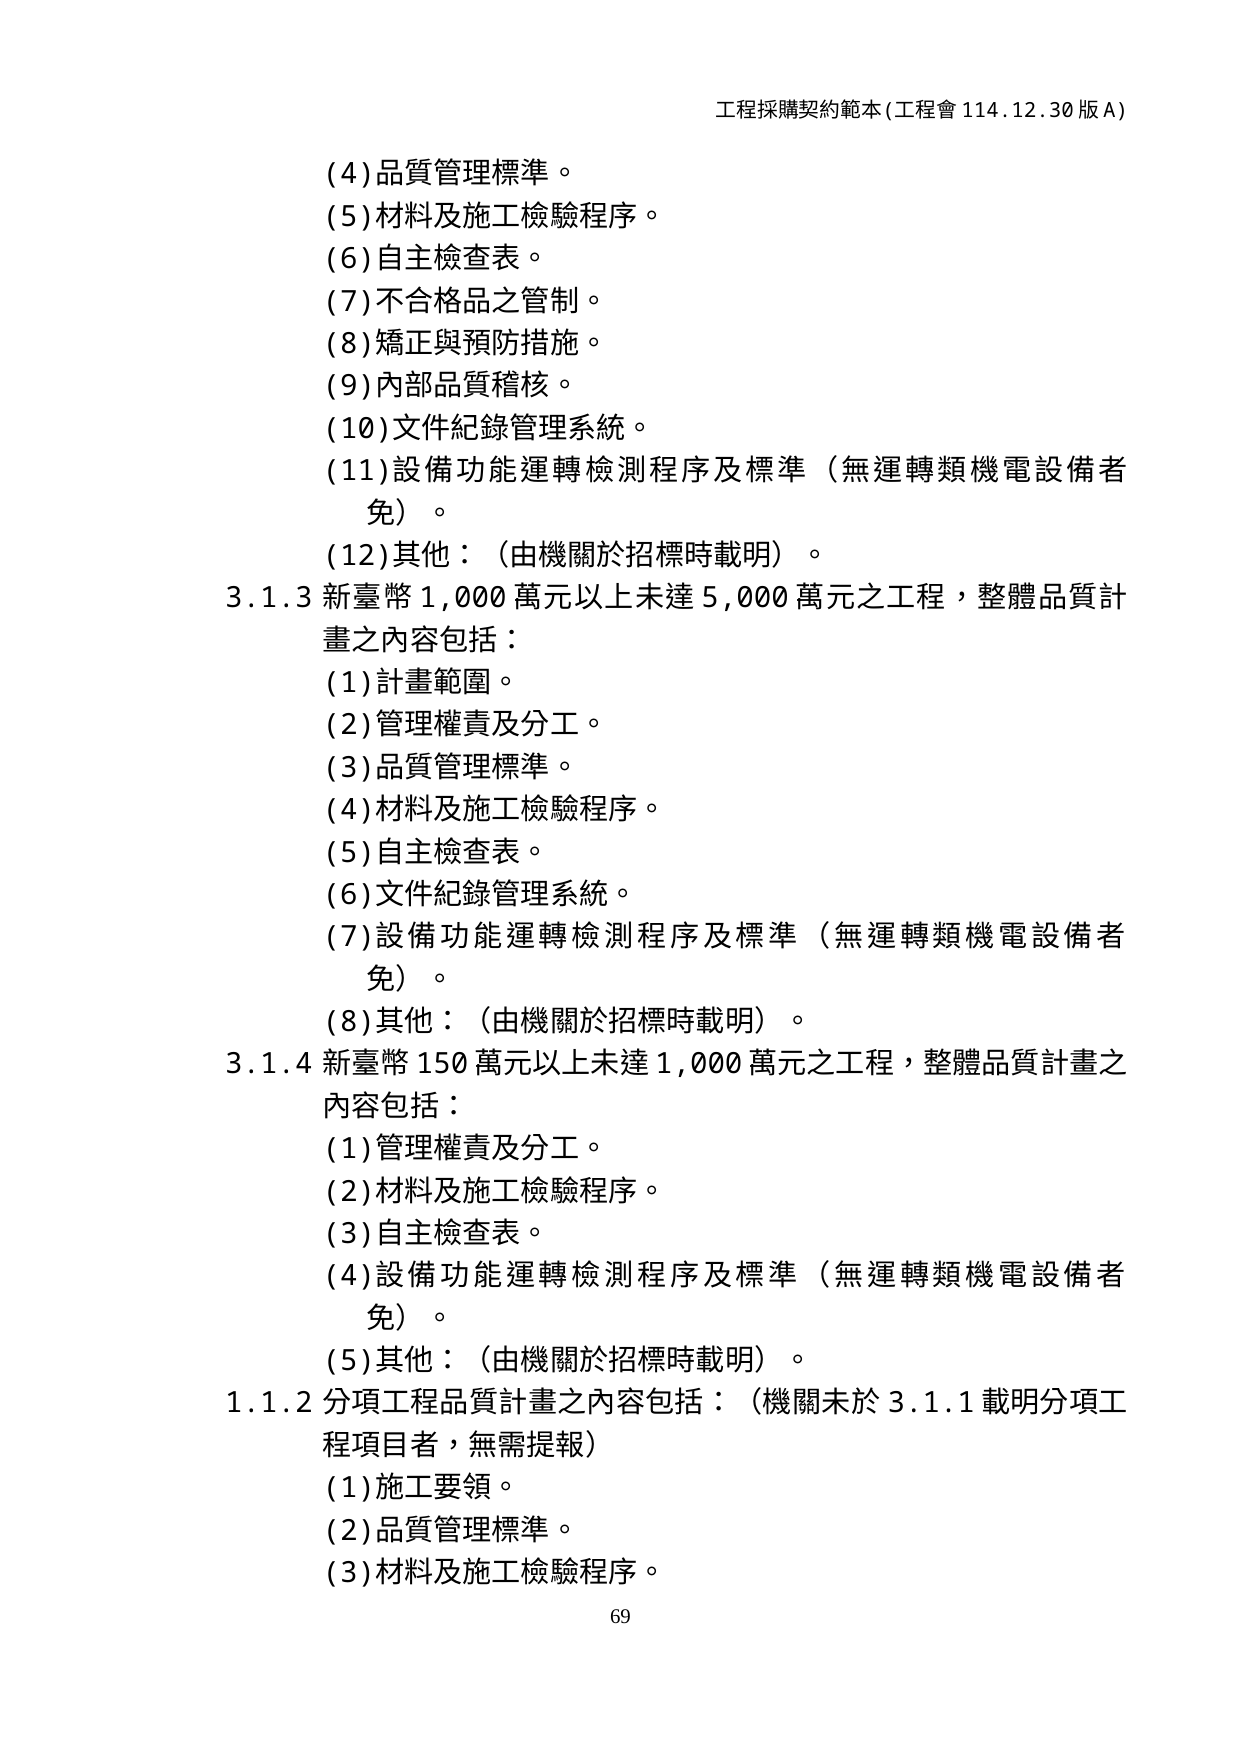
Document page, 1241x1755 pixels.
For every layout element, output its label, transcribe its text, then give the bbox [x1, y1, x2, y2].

list 矯正與預防措施。 [322, 319, 1128, 362]
list 其他：（由機關於招標時載明）。 [322, 1337, 1128, 1379]
list 設備功能運轉檢測程序及標準（無運轉類機電設備者免）。 [322, 913, 1128, 998]
list 材料及施工檢驗程序。 [322, 1548, 1128, 1591]
list 品質管理標準。 [322, 150, 1128, 192]
list 施工要領。 [322, 1464, 1128, 1506]
list 材料及施工檢驗程序。 [322, 786, 1128, 828]
list 管理權責及分工。 [322, 1125, 1128, 1167]
list 自主檢查表。 [322, 828, 1128, 871]
list 品質管理標準。 [322, 743, 1128, 786]
list 其他：（由機關於招標時載明）。 [322, 531, 1128, 574]
list 自主檢查表。 [322, 235, 1128, 277]
list 文件紀錄管理系統。 [322, 871, 1128, 913]
list 材料及施工檢驗程序。 [322, 1167, 1128, 1209]
list 新臺幣1,000萬元以上未達5,000萬元之工程，整體品質計畫之內容包括： [225, 574, 1128, 658]
list 自主檢查表。 [322, 1209, 1128, 1252]
list 設備功能運轉檢測程序及標準（無運轉類機電設備者免）。 [322, 1252, 1128, 1337]
list 計畫範圍。 [322, 658, 1128, 701]
list 品質管理標準。 [322, 1506, 1128, 1548]
list 設備功能運轉檢測程序及標準（無運轉類機電設備者免）。 [322, 447, 1128, 531]
list 管理權責及分工。 [322, 701, 1128, 743]
list 其他：（由機關於招標時載明）。 [322, 998, 1128, 1040]
list 內部品質稽核。 [322, 362, 1128, 404]
list 文件紀錄管理系統。 [322, 404, 1128, 447]
list 不合格品之管制。 [322, 277, 1128, 319]
list 分項工程品質計畫之內容包括：（機關未於3.1.1載明分項工程項目者，無需提報） [225, 1379, 1128, 1464]
list 新臺幣150萬元以上未達1,000萬元之工程，整體品質計畫之內容包括： [225, 1040, 1128, 1125]
list 材料及施工檢驗程序。 [322, 192, 1128, 235]
